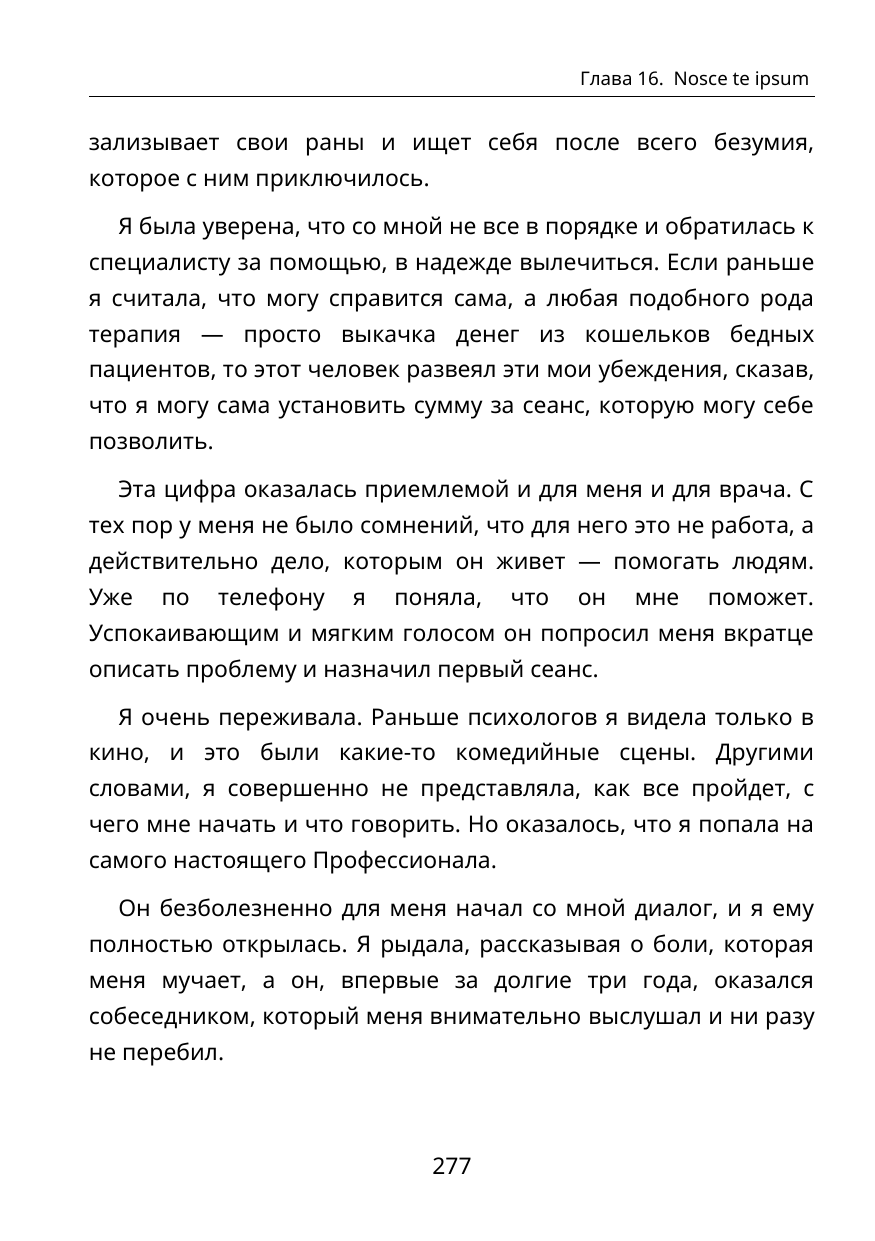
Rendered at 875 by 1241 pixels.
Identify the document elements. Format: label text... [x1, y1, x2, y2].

text Я была уверена, что со мной не все в порядке и обратилась к специалисту за помощью, в надежде вылечиться. Если раньше я считала, что могу справится сама, а любая подобного рода терапия — просто выкачка денег из кошельков бедных пациентов, то этот человек развеял эти мои убеждения, сказав, что я могу сама установить сумму за сеанс, которую могу себе позволить. [88, 210, 815, 457]
text Я очень переживала. Раньше психологов я видела только в кино, и это были какие-то комедийные сцены. Другими словами, я совершенно не представляла, как все пройдет, с чего мне начать и что говорить. Но оказалось, что я попала на самого настоящего Профессионала. [88, 700, 815, 875]
text Он безболезненно для меня начал со мной диалог, и я ему полностью открылась. Я рыдала, рассказывая о боли, которая меня мучает, а он, впервые за долгие три года, оказался собеседником, который меня внимательно выслушал и ни разу не перебил. [88, 892, 815, 1067]
text Эта цифра оказалась приемлемой и для меня и для врача. С тех пор у меня не было сомнений, что для него это не работа, а действительно дело, которым он живет — помогать людям. Уже по телефону я поняла, что он мне поможет. Успокаивающим и мягким голосом он попросил меня вкратце описать проблему и назначил первый сеанс. [88, 473, 815, 684]
text зализывает свои раны и ищет себя после всего безумия, которое с ним приключилось. [88, 126, 815, 193]
